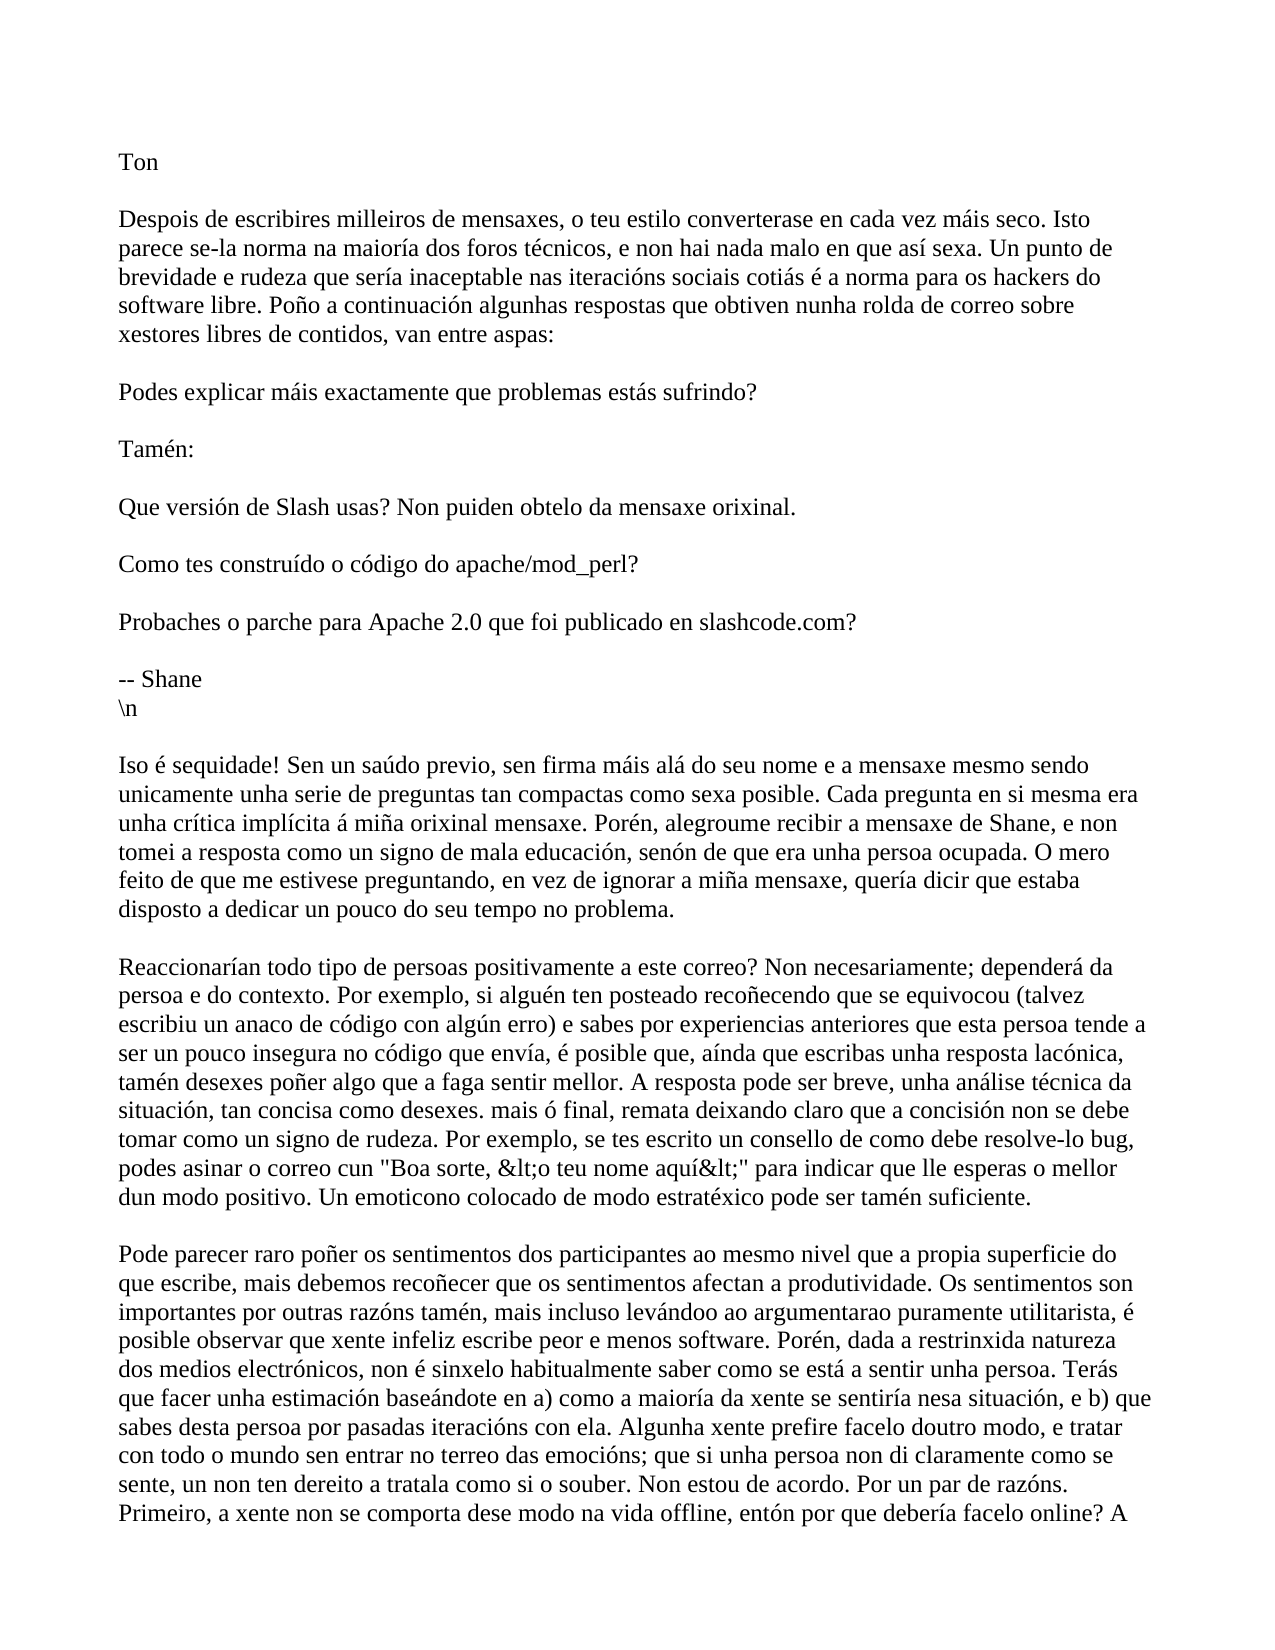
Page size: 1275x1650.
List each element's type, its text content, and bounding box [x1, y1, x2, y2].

text Probaches o parche para Apache 2.0 que foi publicado en slashcode.com? [118, 607, 1157, 636]
text Reaccionarían todo tipo de persoas positivamente a este correo? Non necesariamente; dependerá da persoa e do contexto. Por exemplo, si alguén ten posteado recoñecendo que se equivocou (talvez escribiu un anaco de código con algún erro) e sabes por experiencias anteriores que esta persoa tende a ser un pouco insegura no código que envía, é posible que, aínda que escribas unha resposta lacónica, tamén desexes poñer algo que a faga sentir mellor. A resposta pode ser breve, unha análise técnica da situación, tan concisa como desexes. mais ó final, remata deixando claro que a concisión non se debe tomar como un signo de rudeza. Por exemplo, se tes escrito un consello de como debe resolve-lo bug, podes asinar o correo cun "Boa sorte, &lt;o teu nome aquí&lt;" para indicar que lle esperas o mellor dun modo positivo. Un emoticono colocado de modo estratéxico pode ser tamén suficiente. [118, 952, 1157, 1211]
text Tamén: [118, 434, 1157, 463]
text \n [118, 693, 1157, 722]
text Podes explicar máis exactamente que problemas estás sufrindo? [118, 377, 1157, 406]
text Iso é sequidade! Sen un saúdo previo, sen firma máis alá do seu nome e a mensaxe mesmo sendo unicamente unha serie de preguntas tan compactas como sexa posible. Cada pregunta en si mesma era unha crítica implícita á miña orixinal mensaxe. Porén, alegroume recibir a mensaxe de Shane, e non tomei a resposta como un signo de mala educación, senón de que era unha persoa ocupada. O mero feito de que me estivese preguntando, en vez de ignorar a miña mensaxe, quería dicir que estaba disposto a dedicar un pouco do seu tempo no problema. [118, 751, 1157, 923]
text Como tes construído o código do apache/mod_perl? [118, 549, 1157, 578]
text Que versión de Slash usas? Non puiden obtelo da mensaxe orixinal. [118, 492, 1157, 521]
text Pode parecer raro poñer os sentimentos dos participantes ao mesmo nivel que a propia superficie do que escribe, mais debemos recoñecer que os sentimentos afectan a produtividade. Os sentimentos son importantes por outras razóns tamén, mais incluso levándoo ao argumentarao puramente utilitarista, é posible observar que xente infeliz escribe peor e menos software. Porén, dada a restrinxida natureza dos medios electrónicos, non é sinxelo habitualmente saber como se está a sentir unha persoa. Terás que facer unha estimación baseándote en a) como a maioría da xente se sentiría nesa situación, e b) que sabes desta persoa por pasadas iteracións con ela. Algunha xente prefire facelo doutro modo, e tratar con todo o mundo sen entrar no terreo das emocións; que si unha persoa non di claramente como se sente, un non ten dereito a tratala como si o souber. Non estou de acordo. Por un par de razóns. Primeiro, a xente non se comporta dese modo na vida offline, entón por que debería facelo online? A [118, 1239, 1157, 1527]
text Despois de escribires milleiros de mensaxes, o teu estilo converterase en cada vez máis seco. Isto parece se-la norma na maioría dos foros técnicos, e non hai nada malo en que así sexa. Un punto de brevidade e rudeza que sería inaceptable nas iteracións sociais cotiás é a norma para os hackers do software libre. Poño a continuación algunhas respostas que obtiven nunha rolda de correo sobre xestores libres de contidos, van entre aspas: [118, 204, 1157, 348]
text Ton [118, 147, 1157, 176]
text -- Shane [118, 664, 1157, 693]
